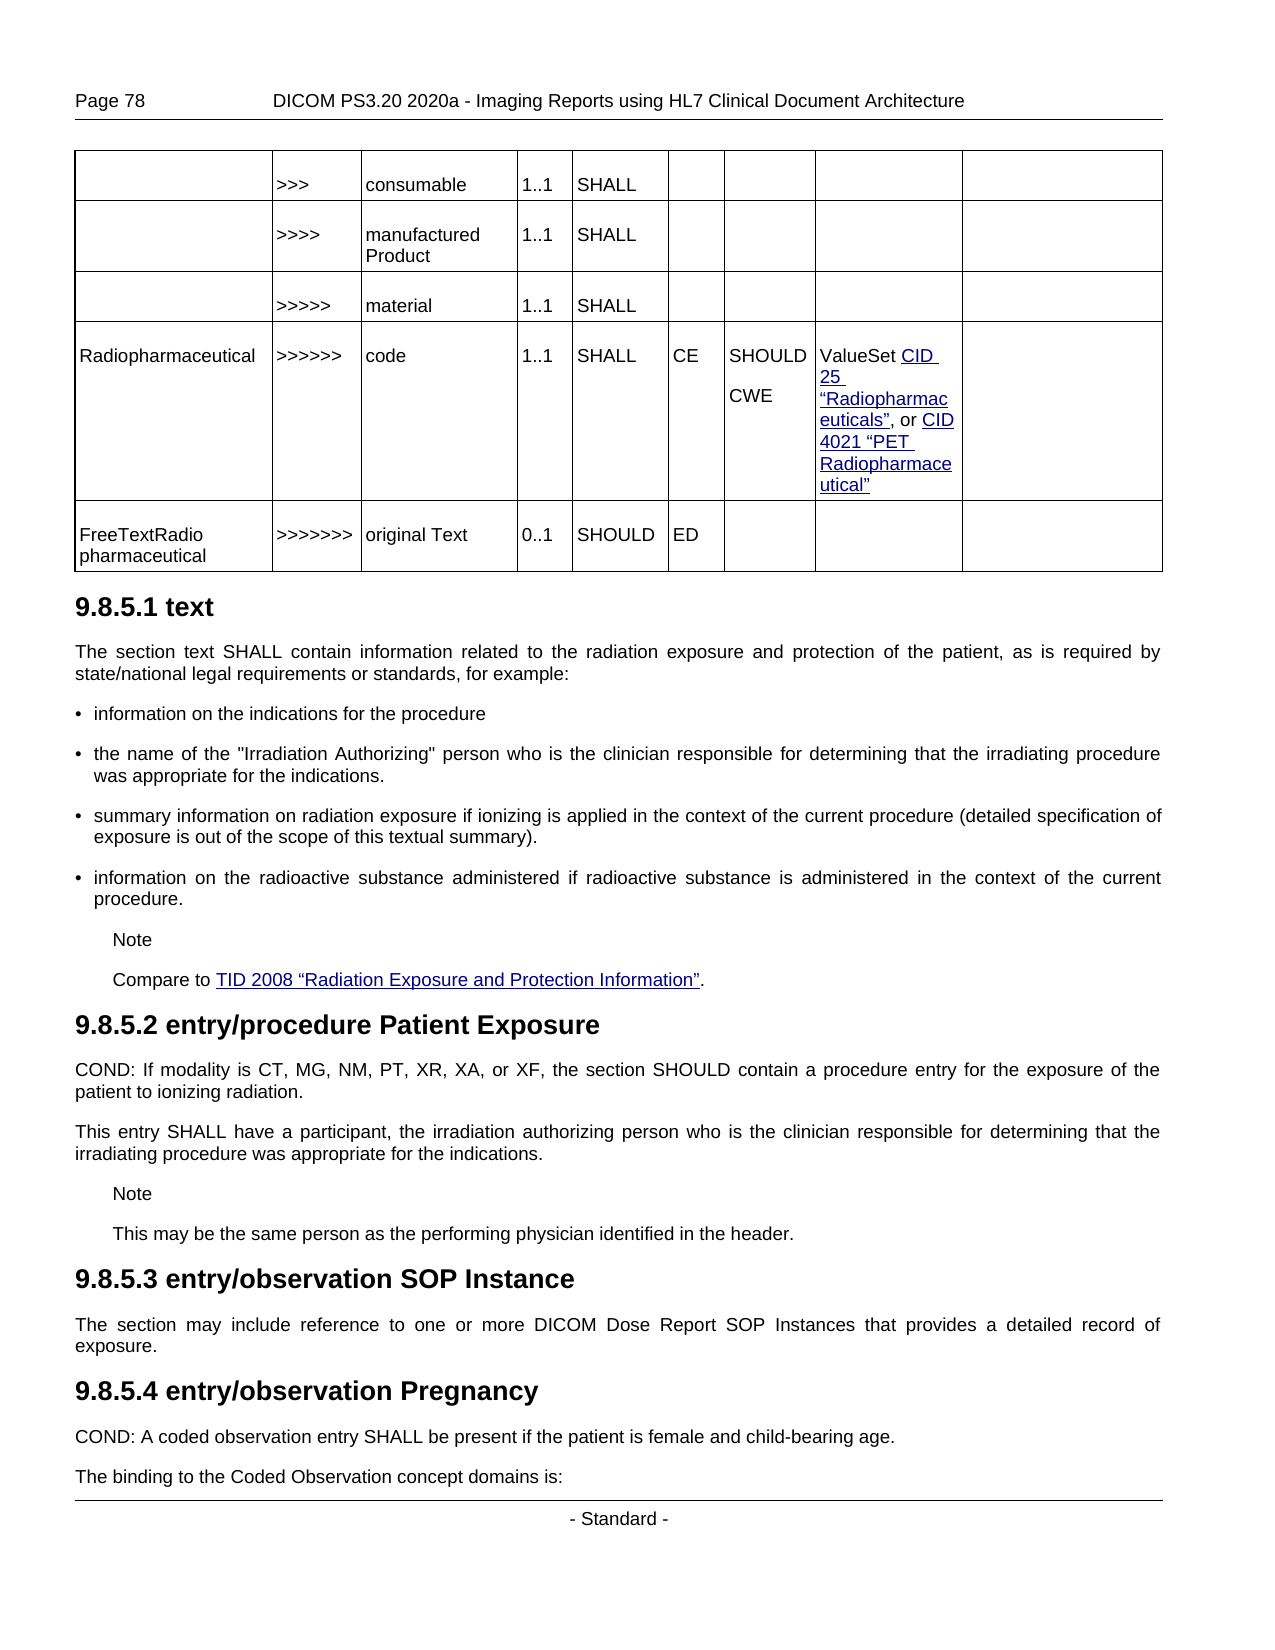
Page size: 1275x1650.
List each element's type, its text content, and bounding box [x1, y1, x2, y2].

table_cell CE [669, 322, 724, 500]
text This entry SHALL have a participant, the irradiation authorizing person who is the clinician responsible for determining that the irradiating procedure was appropriate for the indications. [75, 1121, 1162, 1164]
table_cell [76, 201, 272, 271]
table_cell [669, 201, 724, 271]
table_cell [816, 272, 962, 321]
table_cell original Text [362, 501, 517, 571]
table_cell code [362, 322, 517, 500]
table_cell ED [669, 501, 724, 571]
table_cell [669, 151, 724, 200]
text Note [112, 1183, 1125, 1204]
text Note [112, 928, 1125, 950]
table_cell [725, 151, 815, 200]
table_cell SHALL [573, 201, 668, 271]
table_cell >>>>> [273, 272, 361, 321]
table_cell [816, 201, 962, 271]
text COND: A coded observation entry SHALL be present if the patient is female and child-bearing age. [75, 1425, 1162, 1447]
text • information on the radioactive substance administered if radioactive substance is administered in the context of the current procedure. [75, 867, 1162, 910]
text This may be the same person as the performing physician identified in the header. [112, 1223, 1125, 1245]
table_cell SHOULD [573, 501, 668, 571]
text COND: If modality is CT, MG, NM, PT, XR, XA, or XF, the section SHOULD contain a procedure entry for the exposure of the patient to ionizing radiation. [75, 1059, 1162, 1102]
table_cell >>>>>>> [273, 501, 361, 571]
table_cell 1..1 [518, 201, 572, 271]
table_cell >>> [273, 151, 361, 200]
text 9.8.5.1 text [75, 591, 1162, 622]
table_cell SHALL [573, 151, 668, 200]
table_cell [725, 272, 815, 321]
table_cell [816, 151, 962, 200]
text The binding to the Coded Observation concept domains is: [75, 1466, 1162, 1487]
table_cell [963, 151, 1162, 200]
table_cell consumable [362, 151, 517, 200]
table_cell >>>>>> [273, 322, 361, 500]
table_cell SHALL [573, 322, 668, 500]
text 9.8.5.3 entry/observation SOP Instance [75, 1263, 1162, 1295]
table_cell [963, 501, 1162, 571]
table_cell 0..1 [518, 501, 572, 571]
table_cell Radio​pharmaceutical [76, 322, 272, 500]
text • information on the indications for the procedure [75, 703, 1162, 724]
table_cell [963, 272, 1162, 321]
table_cell 1..1 [518, 272, 572, 321]
table_cell SHALL [573, 272, 668, 321]
text 9.8.5.2 entry/procedure Patient Exposure [75, 1009, 1162, 1040]
text • the name of the "Irradiation Authorizing" person who is the clinician responsible for determining that the irradiating procedure was appropriate for the indications. [75, 743, 1162, 786]
text Compare to TID 2008 “Radiation Exposure and Protection Information”. [112, 969, 1125, 990]
table_cell SHOULD CWE [725, 322, 815, 500]
table_cell [816, 501, 962, 571]
table_cell material [362, 272, 517, 321]
text The section text SHALL contain information related to the radiation exposure and protection of the patient, as is required by state/national legal requirements or standards, for example: [75, 641, 1162, 684]
table_cell manufactured​Product [362, 201, 517, 271]
table_cell [76, 272, 272, 321]
text • summary information on radiation exposure if ionizing is applied in the context of the current procedure (detailed specification of exposure is out of the scope of this textual summary). [75, 805, 1162, 848]
table_cell >>>> [273, 201, 361, 271]
table_cell [76, 151, 272, 200]
table_cell ValueSet CID 25 “Radiopharmaceuticals”, or CID 4021 “PET Radiopharmaceutical” [816, 322, 962, 500]
table_cell Free​Text​Radio​pharmaceutical [76, 501, 272, 571]
table_cell [963, 322, 1162, 500]
table_cell [725, 501, 815, 571]
text The section may include reference to one or more DICOM Dose Report SOP Instances that provides a detailed record of exposure. [75, 1313, 1162, 1357]
text 9.8.5.4 entry/observation Pregnancy [75, 1375, 1162, 1407]
table_cell [669, 272, 724, 321]
table_cell [725, 201, 815, 271]
table_cell 1..1 [518, 322, 572, 500]
table_cell 1..1 [518, 151, 572, 200]
table_cell [963, 201, 1162, 271]
